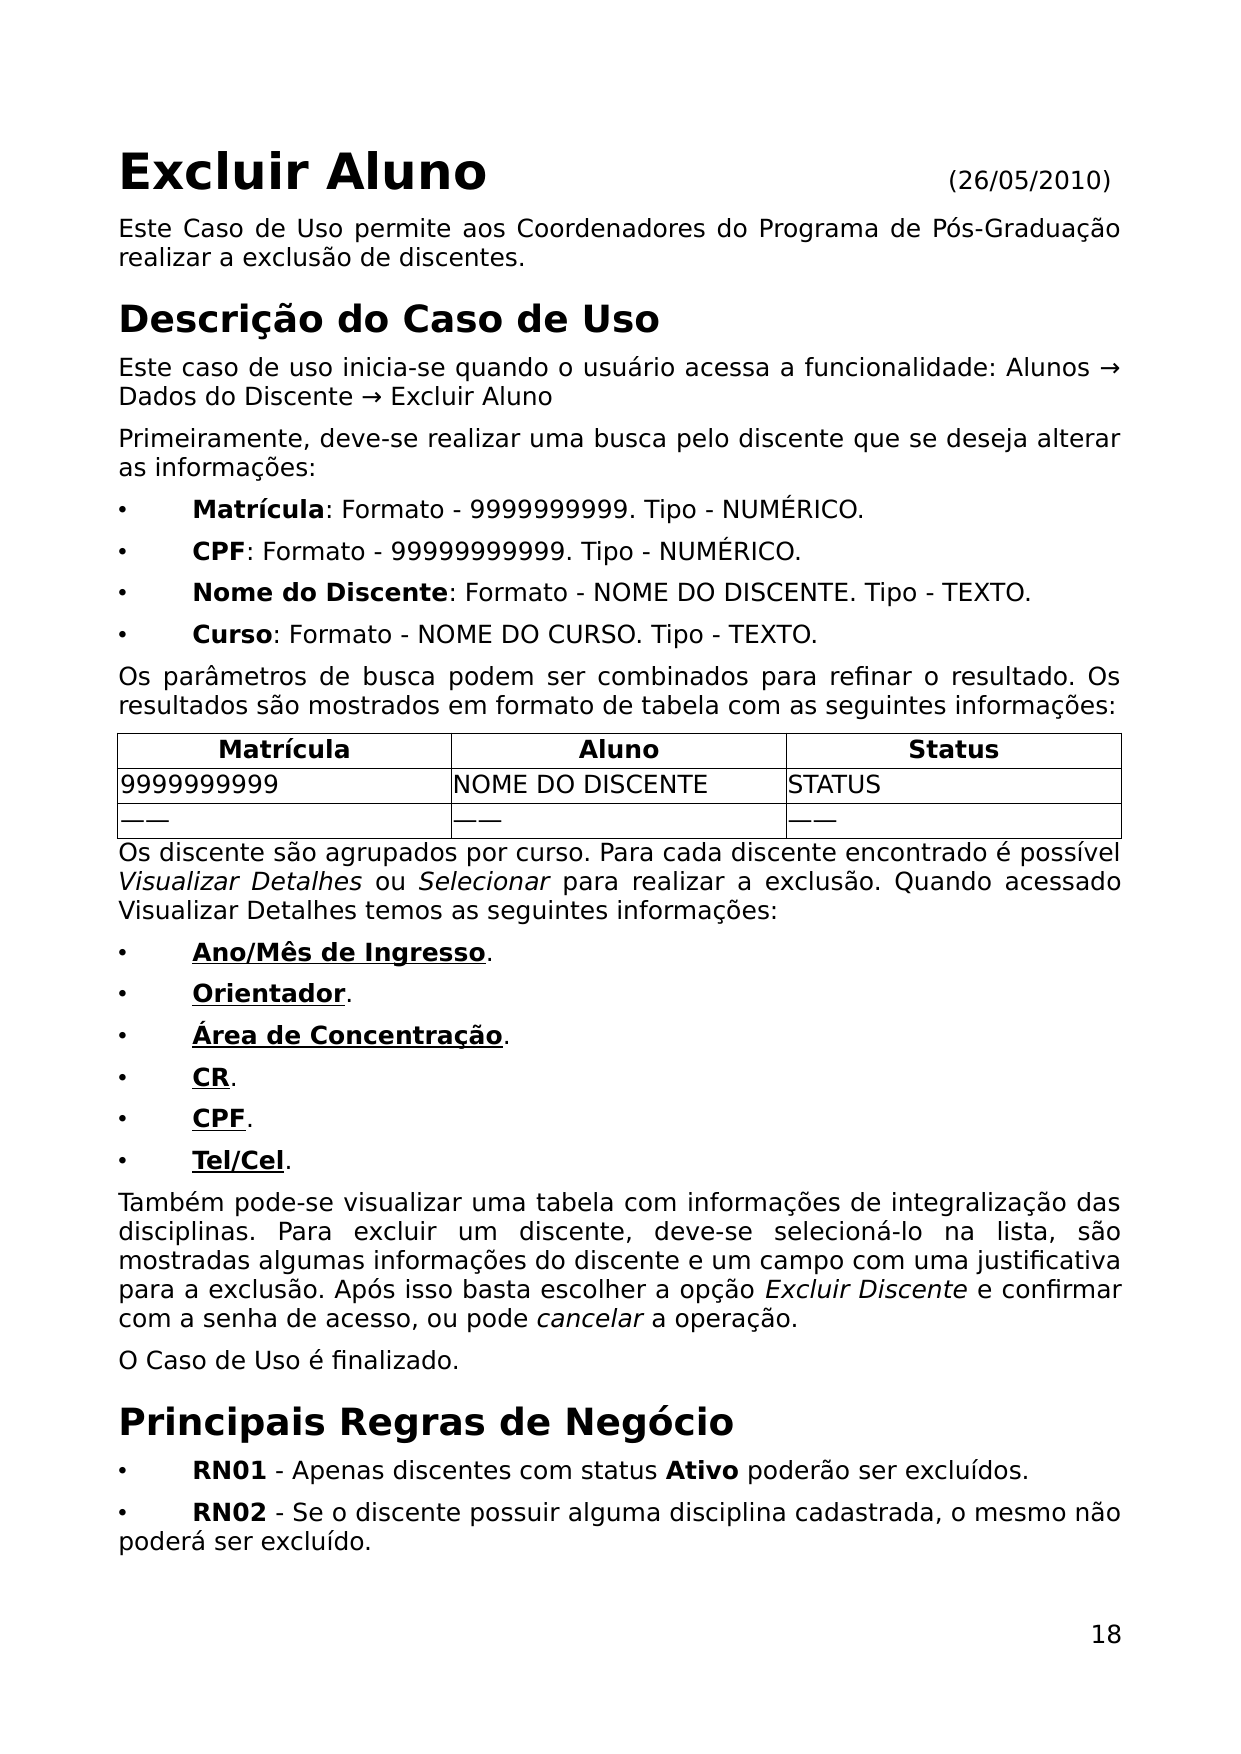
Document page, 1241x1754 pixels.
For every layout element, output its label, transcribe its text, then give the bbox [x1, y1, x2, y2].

text Também pode-se visualizar uma tabela com informações de integralização das disciplinas. Para excluir um discente, deve-se selecioná-lo na lista, são mostradas algumas informações do discente e um campo com uma justificativa para a exclusão. Após isso basta escolher a opção Excluir Discente e confirmar com a senha de acesso, ou pode cancelar a operação. [118, 1188, 1122, 1334]
list CPF: Formato - 99999999999. Tipo - NUMÉRICO. [118, 537, 1122, 566]
list Nome do Discente: Formato - NOME DO DISCENTE. Tipo - TEXTO. [118, 578, 1122, 607]
table_header Aluno [452, 734, 786, 768]
list CR. [118, 1063, 1122, 1092]
table_cell 9999999999 [118, 769, 451, 803]
list Curso: Formato - NOME DO CURSO. Tipo - TEXTO. [118, 620, 1122, 649]
list Matrícula: Formato - 9999999999. Tipo - NUMÉRICO. [118, 495, 1122, 524]
list Orientador. [118, 979, 1122, 1009]
text Os discente são agrupados por curso. Para cada discente encontrado é possível Visualizar Detalhes ou Selecionar para realizar a exclusão. Quando acessado Visualizar Detalhes temos as seguintes informações: [118, 839, 1122, 925]
text Os parâmetros de busca podem ser combinados para refinar o resultado. Os resultados são mostrados em formato de tabela com as seguintes informações: [118, 662, 1122, 720]
list RN01 - Apenas discentes com status Ativo poderão ser excluídos. [118, 1457, 1122, 1486]
subtitle Principais Regras de Negócio [118, 1400, 1122, 1444]
table_cell —— [787, 804, 1121, 838]
table_cell —— [452, 804, 786, 838]
list RN02 - Se o discente possuir alguma disciplina cadastrada, o mesmo não poderá ser excluído. [118, 1498, 1122, 1557]
text Este Caso de Uso permite aos Coordenadores do Programa de Pós-Graduação realizar a exclusão de discentes. [118, 214, 1122, 272]
list Tel/Cel. [118, 1146, 1122, 1175]
list Ano/Mês de Ingresso. [118, 938, 1122, 967]
list Área de Concentração. [118, 1021, 1122, 1050]
table_cell —— [118, 804, 451, 838]
text O Caso de Uso é finalizado. [118, 1346, 1122, 1375]
text Primeiramente, deve-se realizar uma busca pelo discente que se deseja alterar as informações: [118, 424, 1122, 482]
table_header Matrícula [118, 734, 451, 768]
subtitle Descrição do Caso de Uso [118, 297, 1122, 341]
subtitle Excluir Aluno (26/05/2010) [118, 143, 1122, 201]
table_header Status [787, 734, 1121, 768]
table_cell STATUS [787, 769, 1121, 803]
table_cell NOME DO DISCENTE [452, 769, 786, 803]
text Este caso de uso inicia-se quando o usuário acessa a funcionalidade: Alunos → Dados do Discente → Excluir Aluno [118, 353, 1122, 412]
list CPF. [118, 1104, 1122, 1134]
